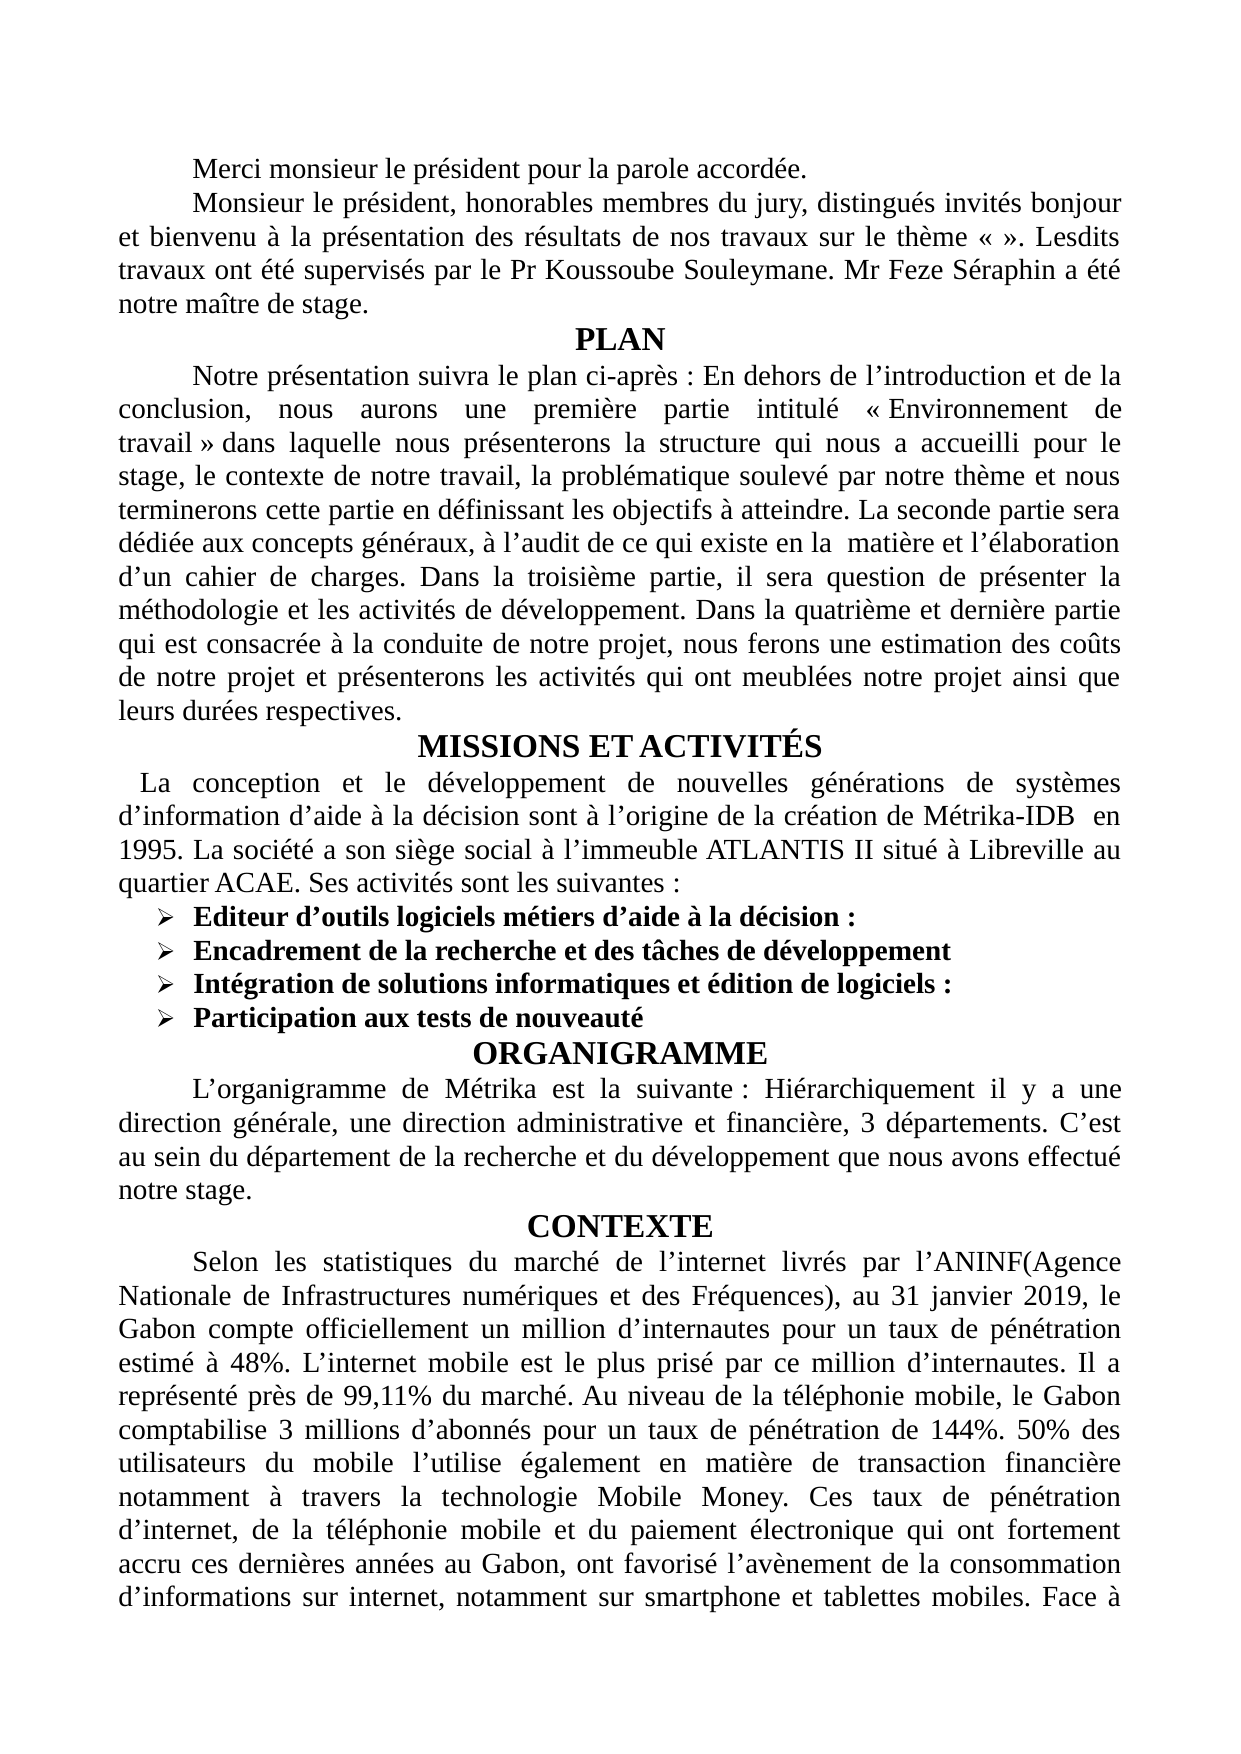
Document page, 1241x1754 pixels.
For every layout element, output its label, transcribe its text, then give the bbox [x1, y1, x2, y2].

list Intégration de solutions informatiques et édition de logiciels : [156, 966, 1122, 1000]
list Participation aux tests de nouveauté [156, 1000, 1122, 1033]
text La conception et le développement de nouvelles générations de systèmes d’information d’aide à la décision sont à l’origine de la création de Métrika-IDB en 1995. La société a son siège social à l’immeuble ATLANTIS II situé à Libreville au quartier ACAE. Ses activités sont les suivantes : [118, 765, 1122, 899]
text L’organigramme de Métrika est la suivante : Hiérarchiquement il y a une direction générale, une direction administrative et financière, 3 départements. C’est au sein du département de la recherche et du développement que nous avons effectué notre stage. [118, 1072, 1122, 1206]
text Merci monsieur le président pour la parole accordée. [118, 152, 1122, 185]
text ORGANIGRAMME [118, 1033, 1122, 1072]
text CONTEXTE [118, 1206, 1122, 1244]
list Editeur d’outils logiciels métiers d’aide à la décision : [156, 899, 1122, 933]
text MISSIONS ET ACTIVITÉS [118, 727, 1122, 765]
text PLAN [118, 319, 1122, 358]
text Monsieur le président, honorables membres du jury, distingués invités bonjour et bienvenu à la présentation des résultats de nos travaux sur le thème « ». Lesdits travaux ont été supervisés par le Pr Koussoube Souleymane. Mr Feze Séraphin a été notre maître de stage. [118, 185, 1122, 319]
text Notre présentation suivra le plan ci-après : En dehors de l’introduction et de la conclusion, nous aurons une première partie intitulé « Environnement de travail » dans laquelle nous présenterons la structure qui nous a accueilli pour le stage, le contexte de notre travail, la problématique soulevé par notre thème et nous terminerons cette partie en définissant les objectifs à atteindre. La seconde partie sera dédiée aux concepts généraux, à l’audit de ce qui existe en la matière et l’élaboration d’un cahier de charges. Dans la troisième partie, il sera question de présenter la méthodologie et les activités de développement. Dans la quatrième et dernière partie qui est consacrée à la conduite de notre projet, nous ferons une estimation des coûts de notre projet et présenterons les activités qui ont meublées notre projet ainsi que leurs durées respectives. [118, 358, 1122, 727]
text Selon les statistiques du marché de l’internet livrés par l’ANINF(Agence Nationale de Infrastructures numériques et des Fréquences), au 31 janvier 2019, le Gabon compte officiellement un million d’internautes pour un taux de pénétration estimé à 48%. L’internet mobile est le plus prisé par ce million d’internautes. Il a représenté près de 99,11% du marché. Au niveau de la téléphonie mobile, le Gabon comptabilise 3 millions d’abonnés pour un taux de pénétration de 144%. 50% des utilisateurs du mobile l’utilise également en matière de transaction financière notamment à travers la technologie Mobile Money. Ces taux de pénétration d’internet, de la téléphonie mobile et du paiement électronique qui ont fortement accru ces dernières années au Gabon, ont favorisé l’avènement de la consommation d’informations sur internet, notamment sur smartphone et tablettes mobiles. Face à [118, 1244, 1122, 1613]
list Encadrement de la recherche et des tâches de développement [156, 933, 1122, 966]
